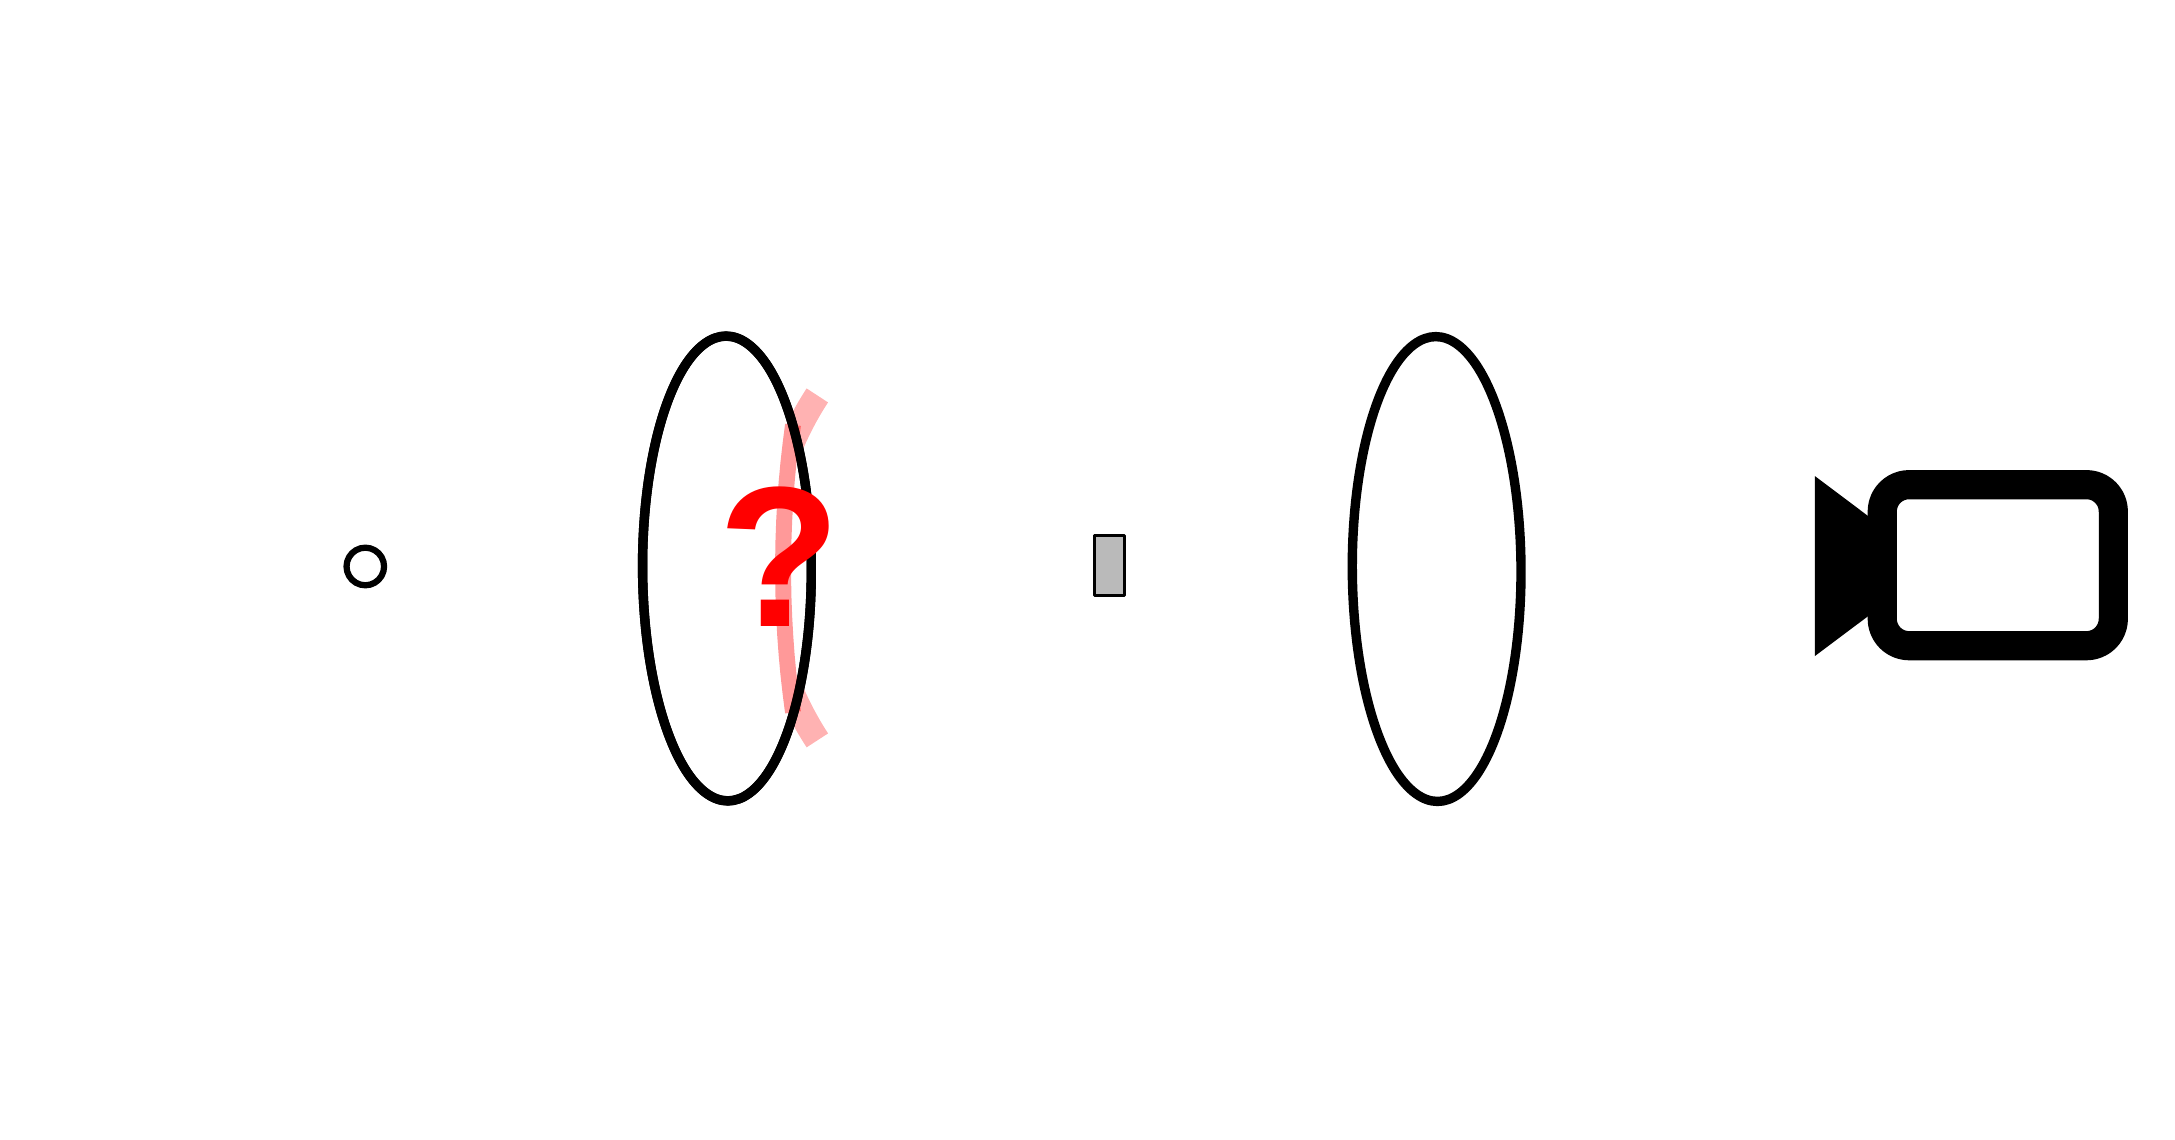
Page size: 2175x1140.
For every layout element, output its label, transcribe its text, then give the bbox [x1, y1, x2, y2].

text_box [648, 341, 796, 796]
text_box [1882, 484, 2114, 646]
text_box [715, 0, 1747, 1140]
text_box [1814, 476, 1875, 657]
text_box ? [675, 438, 886, 677]
